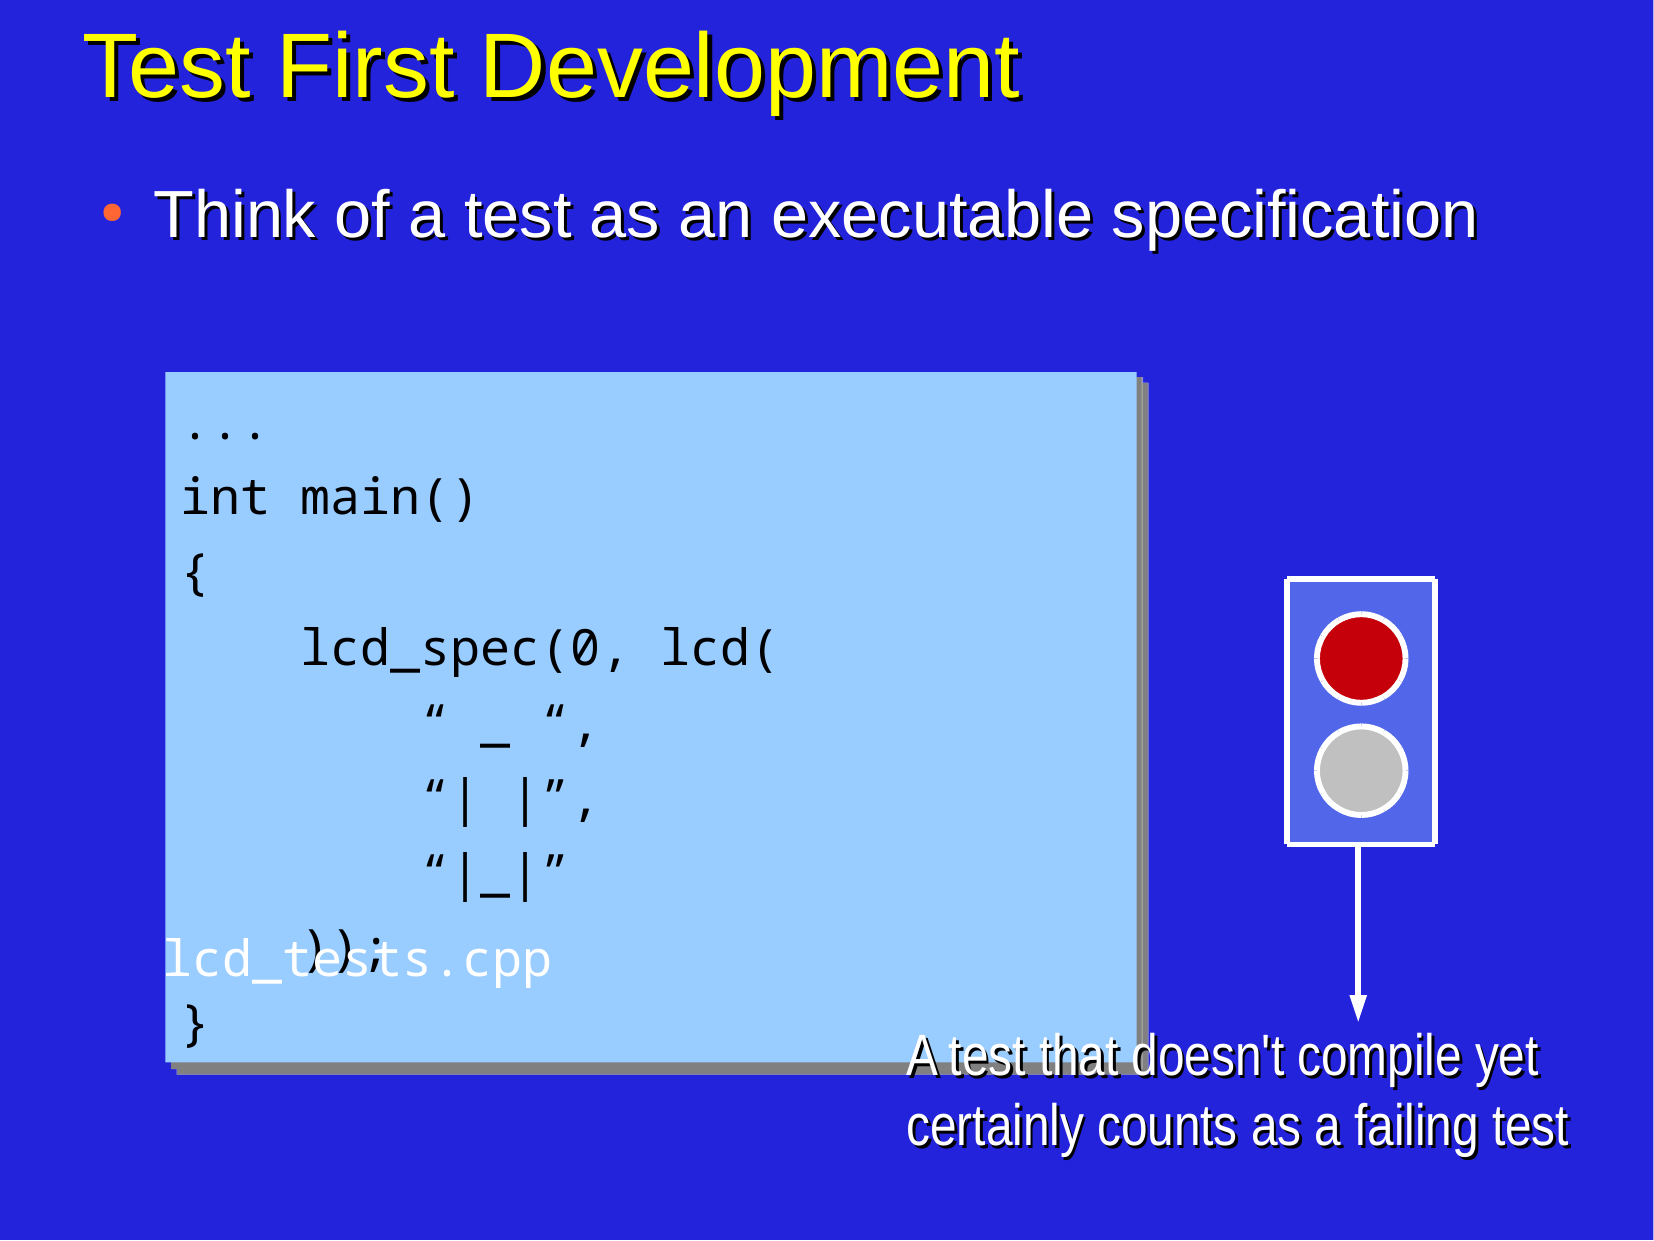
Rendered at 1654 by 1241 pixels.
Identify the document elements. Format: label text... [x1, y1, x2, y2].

text_box A test that doesn't compile yet certainly counts as a failing test [891, 1009, 1630, 1166]
text_box [1287, 578, 1436, 845]
title Test First Development [82, 2, 1571, 130]
list Think of a test as an executable specification [82, 177, 1571, 1182]
text_box ... int main() { lcd_spec(0, lcd( “ _ “, “| |”, “|_|” )); } [165, 372, 1137, 1063]
text_box lcd_tests.cpp [147, 915, 568, 981]
